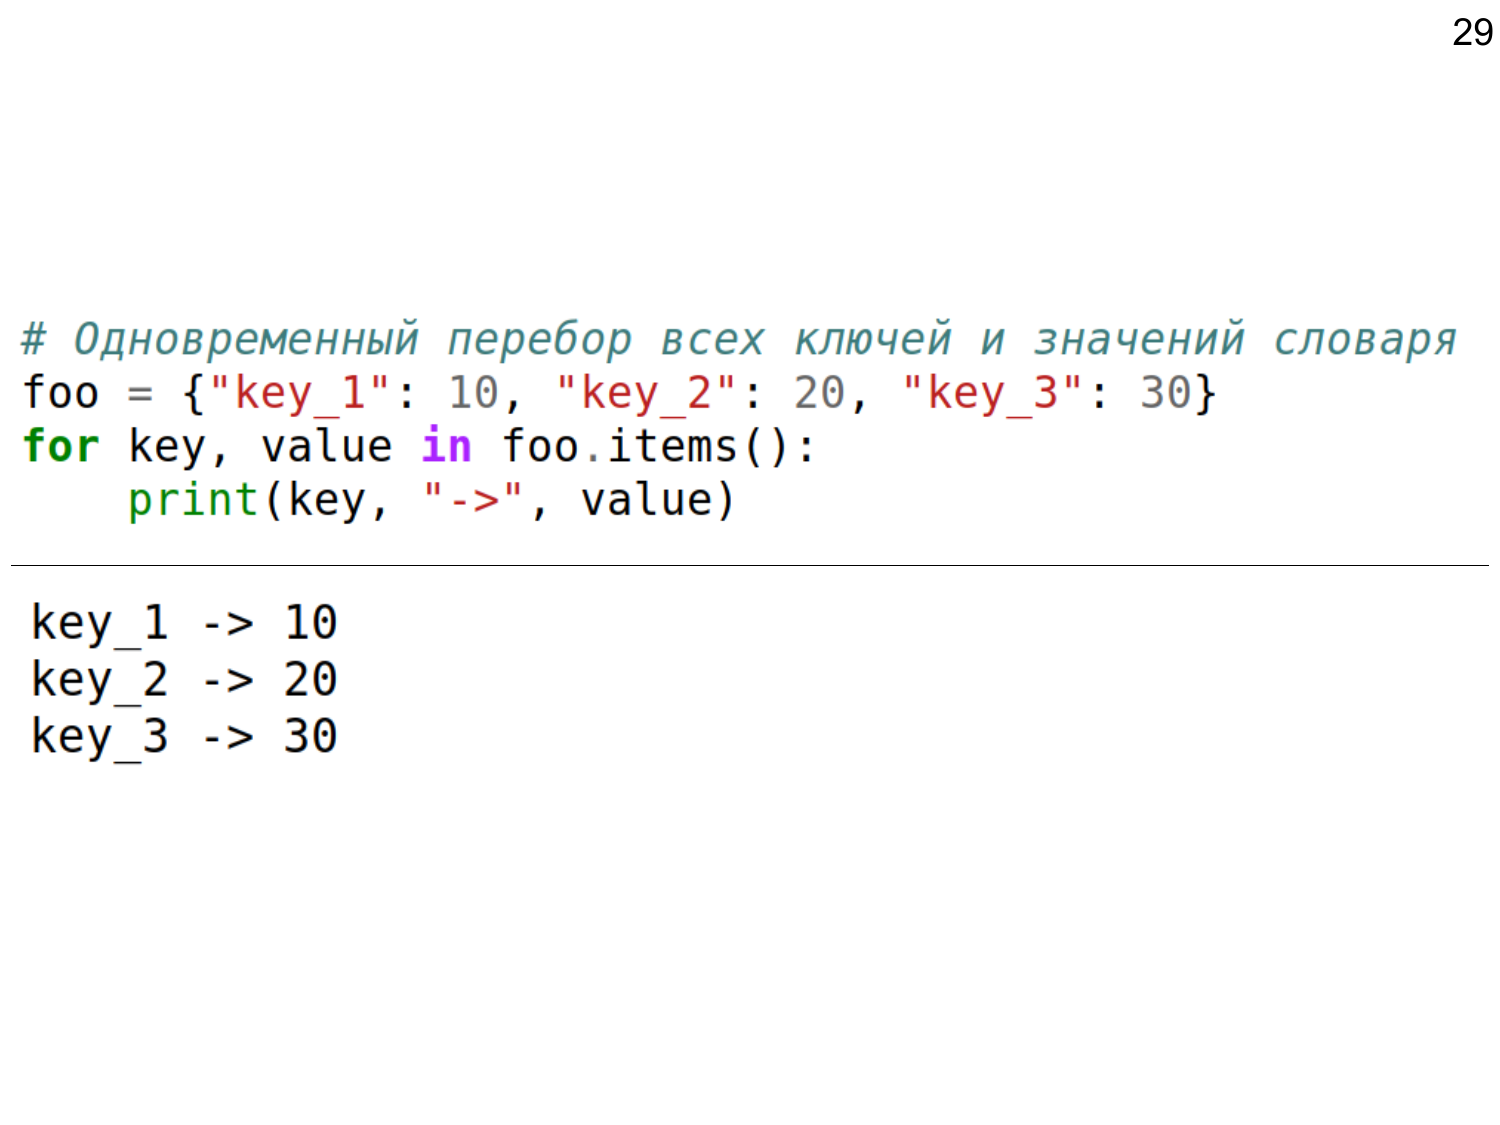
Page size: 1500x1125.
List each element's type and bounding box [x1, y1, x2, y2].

picture [15, 587, 361, 781]
picture [10, 304, 1474, 533]
